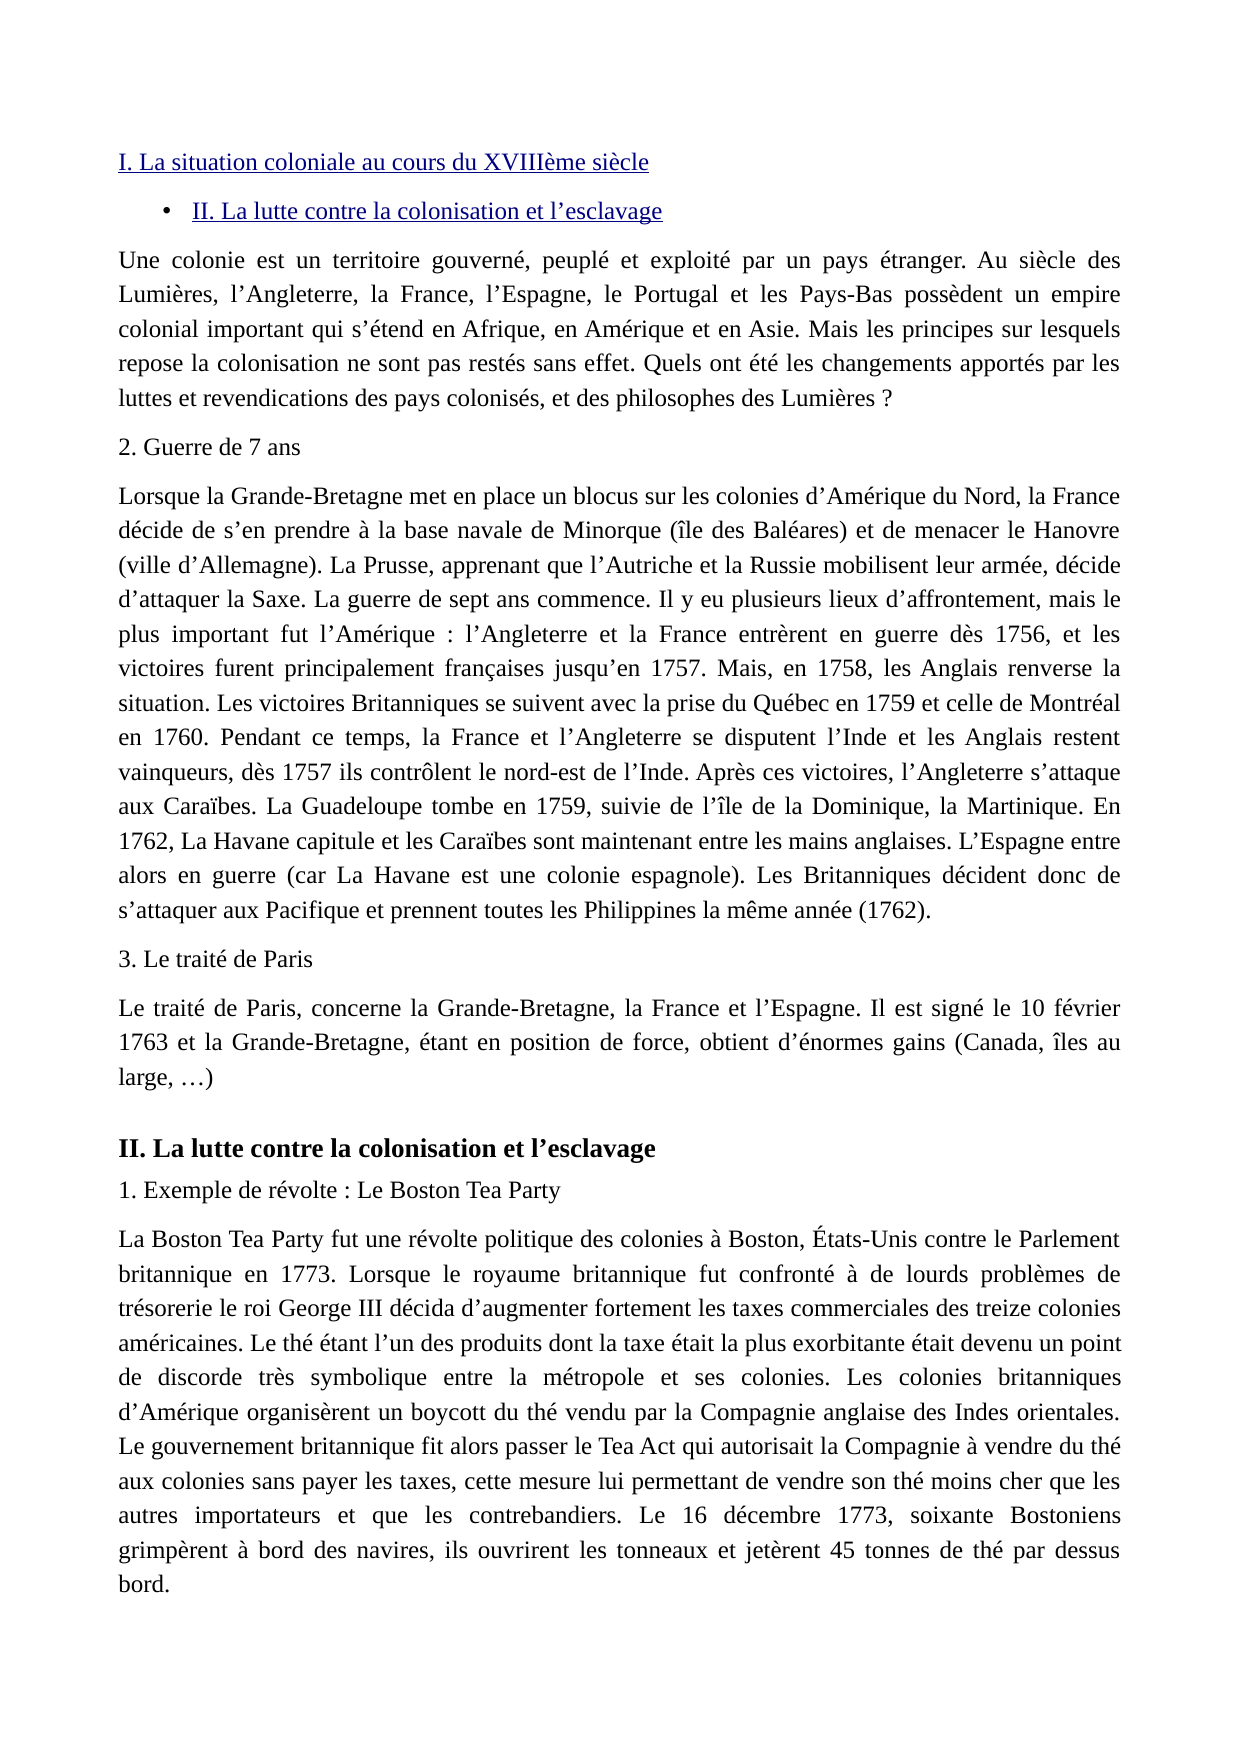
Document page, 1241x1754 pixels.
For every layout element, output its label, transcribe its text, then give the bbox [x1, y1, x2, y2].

text 1. Exemple de révolte : Le Boston Tea Party [118, 1175, 1122, 1204]
subtitle II. La lutte contre la colonisation et l’esclavage [118, 1132, 1122, 1163]
text Le traité de Paris, concerne la Grande-Bretagne, la France et l’Espagne. Il est signé le 10 février 1763 et la Grande-Bretagne, étant en position de force, obtient d’énormes gains (Canada, îles au large, …) [118, 993, 1122, 1091]
text Une colonie est un territoire gouverné, peuplé et exploité par un pays étranger. Au siècle des Lumières, l’Angleterre, la France, l’Espagne, le Portugal et les Pays-Bas possèdent un empire colonial important qui s’étend en Afrique, en Amérique et en Asie. Mais les principes sur lesquels repose la colonisation ne sont pas restés sans effet. Quels ont été les changements apportés par les luttes et revendications des pays colonisés, et des philosophes des Lumières ? [118, 245, 1122, 412]
text La Boston Tea Party fut une révolte politique des colonies à Boston, États-Unis contre le Parlement britannique en 1773. Lorsque le royaume britannique fut confronté à de lourds problèmes de trésorerie le roi George III décida d’augmenter fortement les taxes commerciales des treize colonies américaines. Le thé étant l’un des produits dont la taxe était la plus exorbitante était devenu un point de discorde très symbolique entre la métropole et ses colonies. Les colonies britanniques d’Amérique organisèrent un boycott du thé vendu par la Compagnie anglaise des Indes orientales. Le gouvernement britannique fit alors passer le Tea Act qui autorisait la Compagnie à vendre du thé aux colonies sans payer les taxes, cette mesure lui permettant de vendre son thé moins cher que les autres importateurs et que les contrebandiers. Le 16 décembre 1773, soixante Bostoniens grimpèrent à bord des navires, ils ouvrirent les tonneaux et jetèrent 45 tonnes de thé par dessus bord. [118, 1224, 1122, 1598]
text I. La situation coloniale au cours du XVIIIème siècle [118, 147, 1122, 176]
text Lorsque la Grande-Bretagne met en place un blocus sur les colonies d’Amérique du Nord, la France décide de s’en prendre à la base navale de Minorque (île des Baléares) et de menacer le Hanovre (ville d’Allemagne). La Prusse, apprenant que l’Autriche et la Russie mobilisent leur armée, décide d’attaquer la Saxe. La guerre de sept ans commence. Il y eu plusieurs lieux d’affrontement, mais le plus important fut l’Amérique : l’Angleterre et la France entrèrent en guerre dès 1756, et les victoires furent principalement françaises jusqu’en 1757. Mais, en 1758, les Anglais renverse la situation. Les victoires Britanniques se suivent avec la prise du Québec en 1759 et celle de Montréal en 1760. Pendant ce temps, la France et l’Angleterre se disputent l’Inde et les Anglais restent vainqueurs, dès 1757 ils contrôlent le nord-est de l’Inde. Après ces victoires, l’Angleterre s’attaque aux Caraïbes. La Guadeloupe tombe en 1759, suivie de l’île de la Dominique, la Martinique. En 1762, La Havane capitule et les Caraïbes sont maintenant entre les mains anglaises. L’Espagne entre alors en guerre (car La Havane est une colonie espagnole). Les Britanniques décident donc de s’attaquer aux Pacifique et prennent toutes les Philippines la même année (1762). [118, 481, 1122, 923]
text 2. Guerre de 7 ans [118, 432, 1122, 461]
text 3. Le traité de Paris [118, 944, 1122, 973]
list II. La lutte contre la colonisation et l’esclavage [162, 196, 1122, 225]
